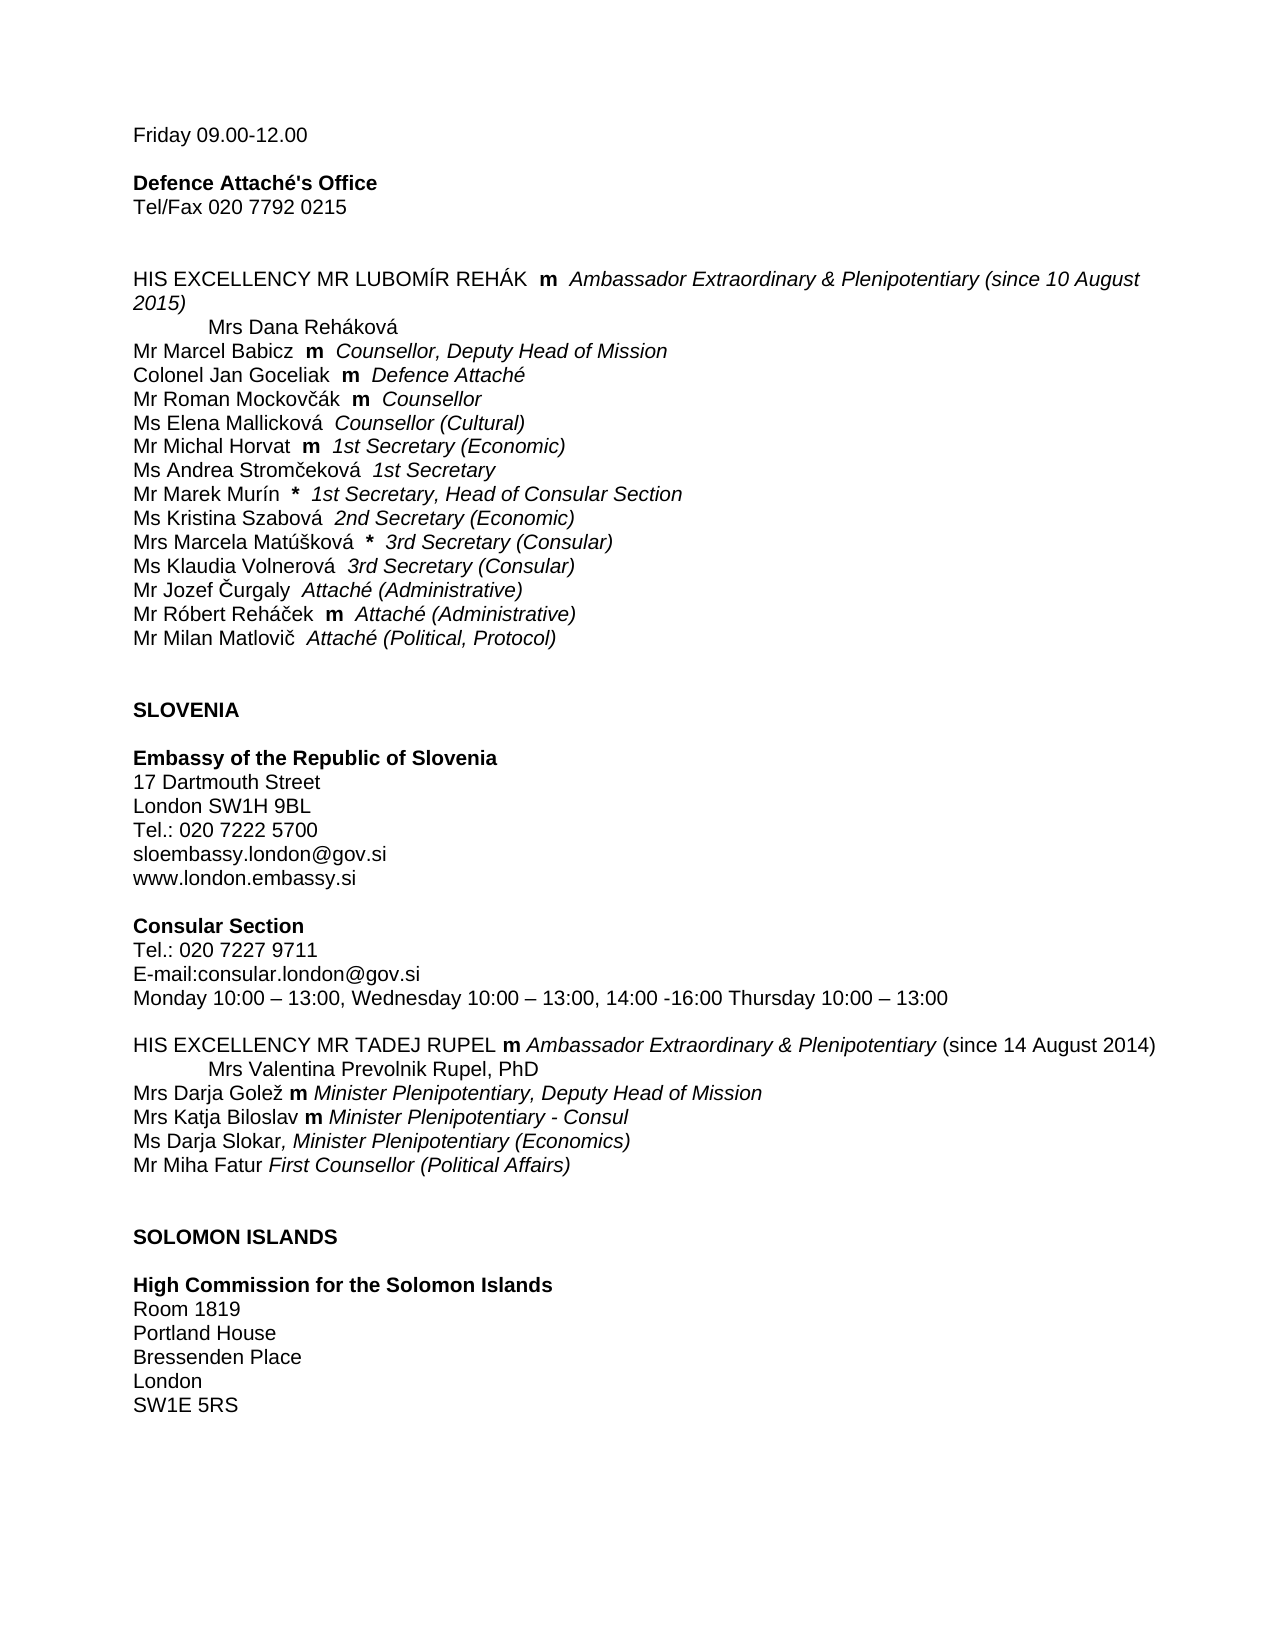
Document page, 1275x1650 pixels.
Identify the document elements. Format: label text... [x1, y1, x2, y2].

text www.london.embassy.si [133, 866, 1181, 889]
text Mrs Valentina Prevolnik Rupel, PhD [133, 1057, 1181, 1081]
text Monday 10:00 – 13:00, Wednesday 10:00 – 13:00, 14:00 -16:00 Thursday 10:00 – 13:00 [133, 985, 1181, 1009]
text Tel.: 020 7222 5700 [133, 818, 1181, 842]
text Mrs Dana Reháková [133, 314, 1181, 338]
text Mr Milan Matlovič Attaché (Political, Protocol) [133, 626, 1181, 650]
text Mr Róbert Reháček m Attaché (Administrative) [133, 602, 1181, 626]
text Mrs Katja Biloslav m Minister Plenipotentiary - Consul [133, 1105, 1181, 1129]
text HIS EXCELLENCY MR LUBOMÍR REHÁK m Ambassador Extraordinary & Plenipotentiary (since 10 August 2015) [133, 267, 1181, 314]
text Friday 09.00-12.00 [133, 123, 1181, 147]
text sloembassy.london@gov.si [133, 842, 1181, 866]
text Bressenden Place [133, 1345, 1181, 1369]
text High Commission for the Solomon Islands [133, 1273, 1181, 1297]
text Mr Marek Murín * 1st Secretary, Head of Consular Section [133, 482, 1181, 506]
text Portland House [133, 1321, 1181, 1345]
text London SW1H 9BL [133, 794, 1181, 818]
text Ms Kristina Szabová 2nd Secretary (Economic) [133, 506, 1181, 530]
text Mr Roman Mockovčák m Counsellor [133, 386, 1181, 410]
text Mrs Darja Golež m Minister Plenipotentiary, Deputy Head of Mission [133, 1081, 1181, 1105]
text Tel.: 020 7227 9711 [133, 937, 1181, 961]
text 17 Dartmouth Street [133, 770, 1181, 794]
text Ms Klaudia Volnerová 3rd Secretary (Consular) [133, 554, 1181, 578]
text Tel/Fax 020 7792 0215 [133, 195, 1181, 219]
text Mr Michal Horvat m 1st Secretary (Economic) [133, 434, 1181, 458]
text Consular Section [133, 913, 1181, 937]
text Ms Andrea Stromčeková 1st Secretary [133, 458, 1181, 482]
text SOLOMON ISLANDS [133, 1225, 1181, 1249]
text Embassy of the Republic of Slovenia [133, 746, 1181, 770]
text Colonel Jan Goceliak m Defence Attaché [133, 362, 1181, 386]
text Mr Marcel Babicz m Counsellor, Deputy Head of Mission [133, 338, 1181, 362]
text SW1E 5RS [133, 1393, 1181, 1417]
text Ms Darja Slokar, Minister Plenipotentiary (Economics) [133, 1129, 1181, 1153]
text London [133, 1369, 1181, 1393]
subtitle SLOVENIA [133, 698, 1181, 722]
text E-mail:consular.london@gov.si [133, 961, 1181, 985]
text Mr Miha Fatur First Counsellor (Political Affairs) [133, 1153, 1181, 1177]
text Defence Attaché's Office [133, 171, 1181, 195]
text Room 1819 [133, 1297, 1181, 1321]
text Mrs Marcela Matúšková * 3rd Secretary (Consular) [133, 530, 1181, 554]
text Ms Elena Mallicková Counsellor (Cultural) [133, 410, 1181, 434]
text Mr Jozef Čurgaly Attaché (Administrative) [133, 578, 1181, 602]
text HIS EXCELLENCY MR TADEJ RUPEL m Ambassador Extraordinary & Plenipotentiary (since 14 August 2014) [133, 1033, 1181, 1057]
